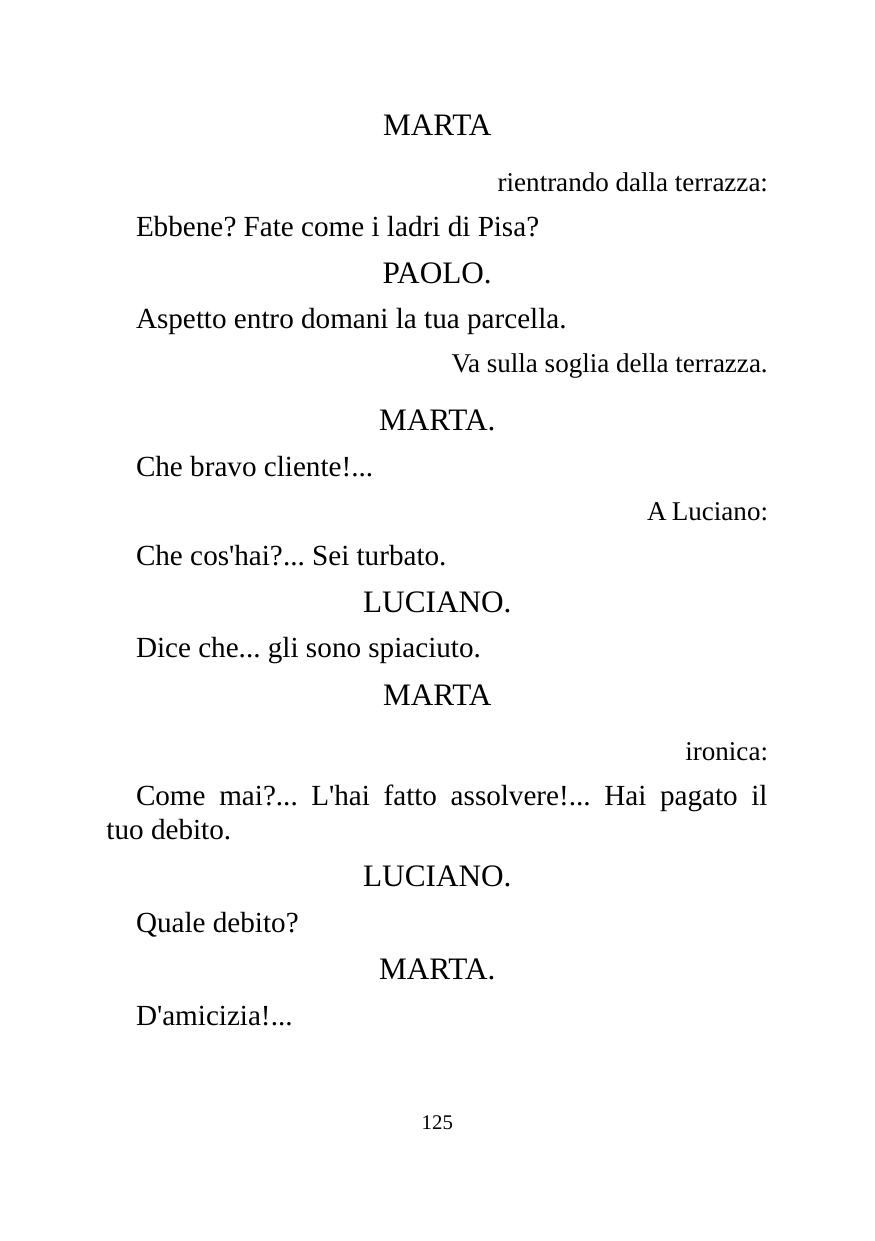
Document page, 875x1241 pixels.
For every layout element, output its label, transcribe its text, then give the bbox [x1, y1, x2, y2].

text Quale debito? [106, 905, 768, 938]
text Che bravo cliente!... [106, 449, 768, 483]
text MARTA [106, 106, 768, 142]
text LUCIANO. [106, 583, 768, 619]
text D'amicizia!... [106, 998, 768, 1031]
text Aspetto entro domani la tua parcella. [106, 302, 768, 335]
text Va sulla soglia della terrazza. [402, 347, 768, 378]
text A Luciano: [402, 495, 768, 526]
text MARTA. [106, 402, 768, 438]
text LUCIANO. [106, 857, 768, 893]
text rientrando dalla terrazza: [402, 166, 768, 197]
text Ebbene? Fate come i ladri di Pisa? [106, 209, 768, 242]
text ironica: [402, 735, 768, 767]
text Dice che... gli sono spiaciuto. [106, 631, 768, 664]
text MARTA [106, 676, 768, 712]
text Come mai?... L'hai fatto assolvere!... Hai pagato il tuo debito. [106, 778, 768, 845]
text Che cos'hai?... Sei turbato. [106, 538, 768, 571]
text PAOLO. [106, 254, 768, 290]
text MARTA. [106, 950, 768, 986]
